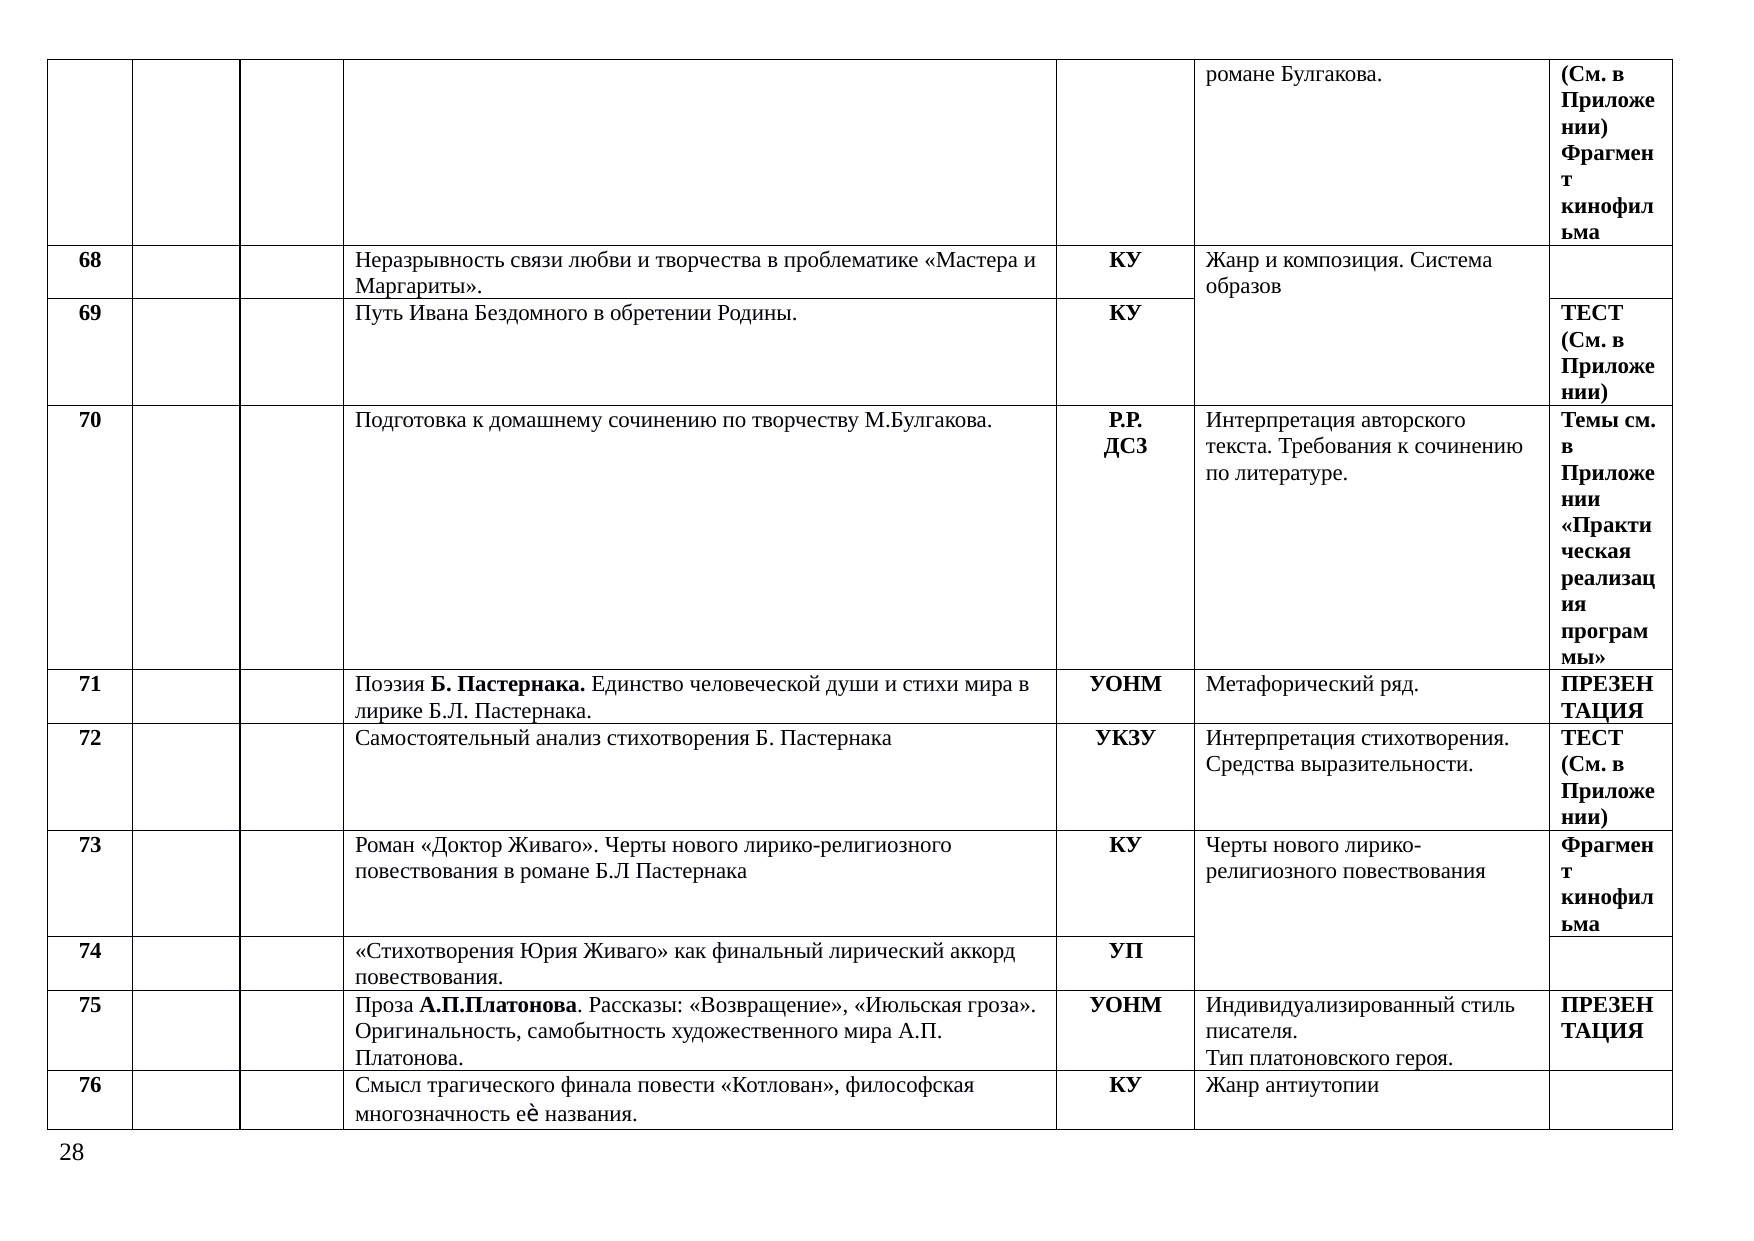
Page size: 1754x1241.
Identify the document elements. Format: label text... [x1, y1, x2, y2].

table_cell КУ [1057, 299, 1194, 405]
table_cell Неразрывность связи любви и творчества в проблематике «Мастера и Маргариты». [344, 246, 1056, 298]
table_cell Темы см. в Приложении «Практическая реализация программы» [1550, 406, 1672, 669]
table_cell 71 [48, 670, 132, 723]
table_cell УОНМ [1057, 670, 1194, 723]
table_cell [1550, 1071, 1672, 1128]
table_cell Путь Ивана Бездомного в обретении Родины. [344, 299, 1056, 405]
table_cell [241, 1071, 343, 1128]
table_cell КУ [1057, 831, 1194, 936]
table_cell Черты нового лирико-религиозного повествования [1195, 831, 1549, 990]
table_cell [241, 406, 343, 669]
table_cell КУ [1057, 246, 1194, 298]
table_cell УКЗУ [1057, 724, 1194, 829]
table_cell [241, 246, 343, 298]
table_cell 74 [48, 937, 132, 990]
table_cell 68 [48, 246, 132, 298]
table_cell (См. в Приложении) Фрагмент кинофильма [1550, 60, 1672, 244]
table_cell [133, 937, 239, 990]
table_cell УОНМ [1057, 991, 1194, 1070]
table_cell 75 [48, 991, 132, 1070]
table_cell романе Булгакова. [1195, 60, 1549, 244]
table_cell [1057, 60, 1194, 244]
table_cell [241, 724, 343, 829]
table_cell Проза А.П.Платонова. Рассказы: «Возвращение», «Июльская гроза». Оригинальность, самобытность художественного мира А.П. Платонова. [344, 991, 1056, 1070]
table_cell УП [1057, 937, 1194, 990]
table_cell Подготовка к домашнему сочинению по творчеству М.Булгакова. [344, 406, 1056, 669]
table_cell Р.Р. ДС3 [1057, 406, 1194, 669]
table_cell [48, 60, 132, 244]
table_cell [241, 991, 343, 1070]
table_cell ПРЕЗЕНТАЦИЯ [1550, 991, 1672, 1070]
table_cell 69 [48, 299, 132, 405]
table_cell 70 [48, 406, 132, 669]
table_cell [133, 1071, 239, 1128]
table_cell [344, 60, 1056, 244]
table_cell ТЕСТ (См. в Приложении) [1550, 299, 1672, 405]
table_cell Смысл трагического финала повести «Котлован», философская многозначность еѐ названия. [344, 1071, 1056, 1128]
table_cell [133, 60, 239, 244]
table_cell [133, 406, 239, 669]
table_cell [133, 246, 239, 298]
table_cell КУ [1057, 1071, 1194, 1128]
table_cell [241, 299, 343, 405]
table_cell Жанр антиутопии [1195, 1071, 1549, 1128]
table_cell «Стихотворения Юрия Живаго» как финальный лирический аккорд повествования. [344, 937, 1056, 990]
table_cell 72 [48, 724, 132, 829]
table_cell ПРЕЗЕНТАЦИЯ [1550, 670, 1672, 723]
table_cell Интерпретация стихотворения. Средства выразительности. [1195, 724, 1549, 829]
table_cell Роман «Доктор Живаго». Черты нового лирико-религиозного повествования в романе Б.Л Пастернака [344, 831, 1056, 936]
table_cell Индивидуализированный стиль писателя. Тип платоновского героя. [1195, 991, 1549, 1070]
table_cell [133, 724, 239, 829]
table_cell 73 [48, 831, 132, 936]
table_cell Поэзия Б. Пастернака. Единство человеческой души и стихи мира в лирике Б.Л. Пастернака. [344, 670, 1056, 723]
table_cell [241, 937, 343, 990]
table_cell [241, 670, 343, 723]
table_cell 76 [48, 1071, 132, 1128]
table_cell Жанр и композиция. Система образов [1195, 246, 1549, 405]
table_cell [1550, 246, 1672, 298]
table_cell ТЕСТ (См. в Приложении) [1550, 724, 1672, 829]
table_cell Интерпретация авторского текста. Требования к сочинению по литературе. [1195, 406, 1549, 669]
table_cell [1550, 937, 1672, 990]
table_cell [241, 831, 343, 936]
table_cell [133, 299, 239, 405]
table_cell Фрагмент кинофильма [1550, 831, 1672, 936]
table_cell [133, 991, 239, 1070]
table_cell Метафорический ряд. [1195, 670, 1549, 723]
table_cell Самостоятельный анализ стихотворения Б. Пастернака [344, 724, 1056, 829]
table_cell [133, 670, 239, 723]
table_cell [133, 831, 239, 936]
table_cell [241, 60, 343, 244]
